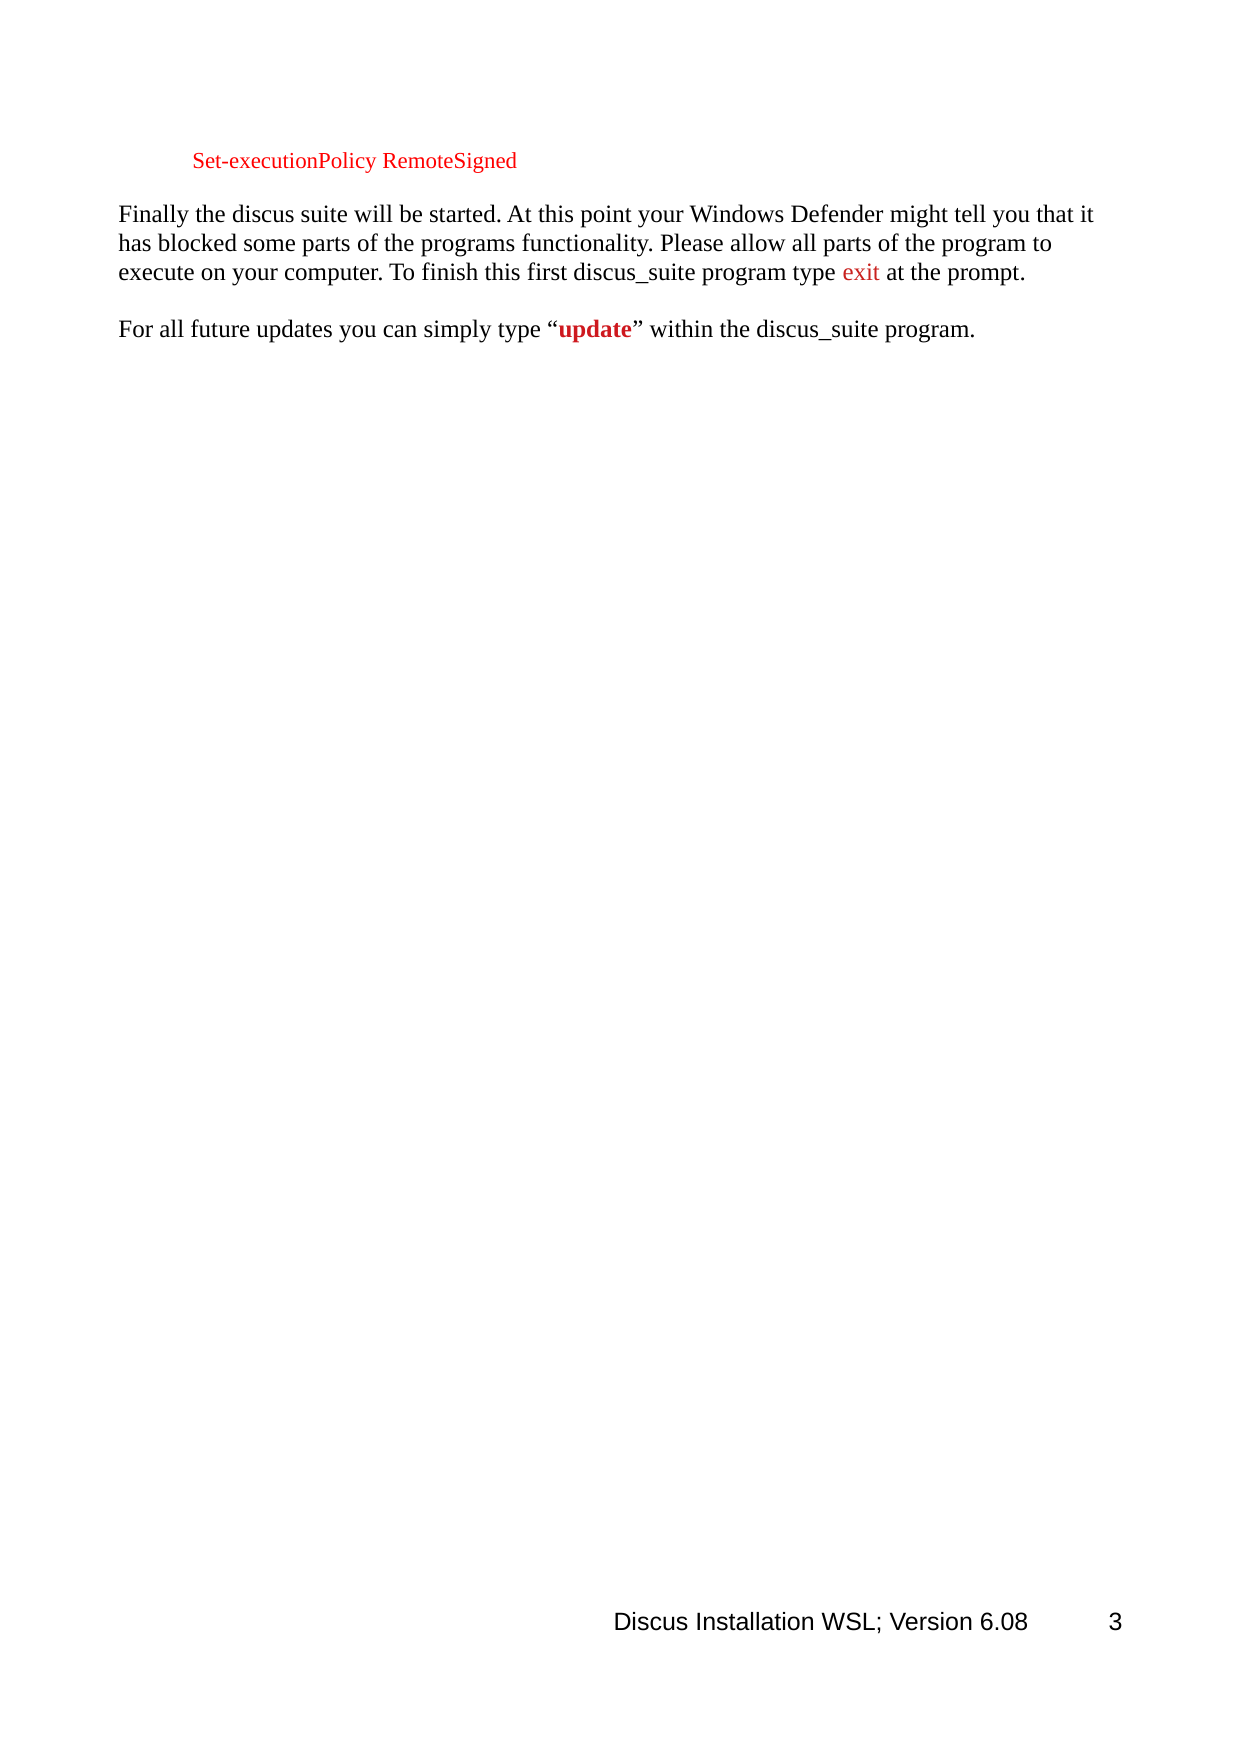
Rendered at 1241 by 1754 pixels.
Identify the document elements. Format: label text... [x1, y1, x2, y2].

text Set-executionPolicy RemoteSigned [118, 147, 1122, 173]
text For all future updates you can simply type “update” within the discus_suite program. [118, 314, 1122, 343]
text Finally the discus suite will be started. At this point your Windows Defender might tell you that it has blocked some parts of the programs functionality. Please allow all parts of the program to execute on your computer. To finish this first discus_suite program type exit at the prompt. [118, 199, 1122, 286]
